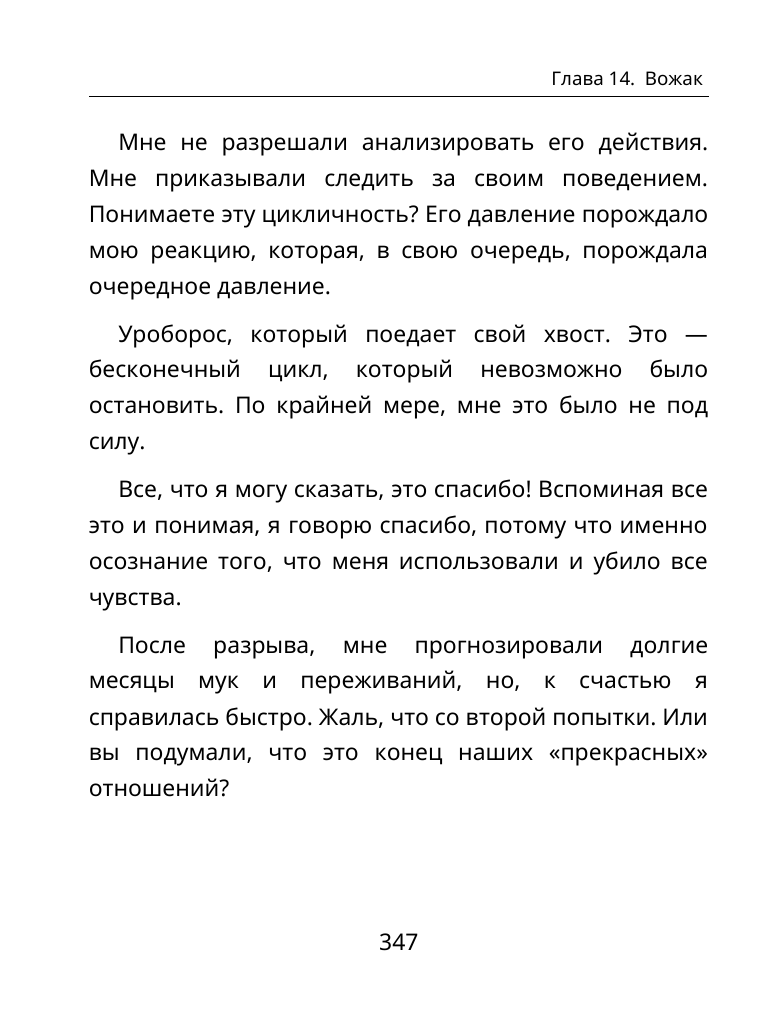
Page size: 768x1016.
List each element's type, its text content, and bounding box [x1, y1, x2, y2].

text Мне не разрешали анализировать его действия. Мне приказывали следить за своим поведением. Понимаете эту цикличность? Его давление порождало мою реакцию, которая, в свою очередь, порождала очередное давление. [88, 126, 709, 301]
text После разрыва, мне прогнозировали долгие месяцы мук и переживаний, но, к счастью я справилась быстро. Жаль, что со второй попытки. Или вы подумали, что это конец наших «прекрасных» отношений? [88, 628, 709, 803]
text Уроборос, который поедает свой хвост. Это — бесконечный цикл, который невозможно было остановить. По крайней мере, мне это было не под силу. [88, 317, 709, 457]
text Все, что я могу сказать, это спасибо! Вспоминая все это и понимая, я говорю спасибо, потому что именно осознание того, что меня использовали и убило все чувства. [88, 473, 709, 612]
